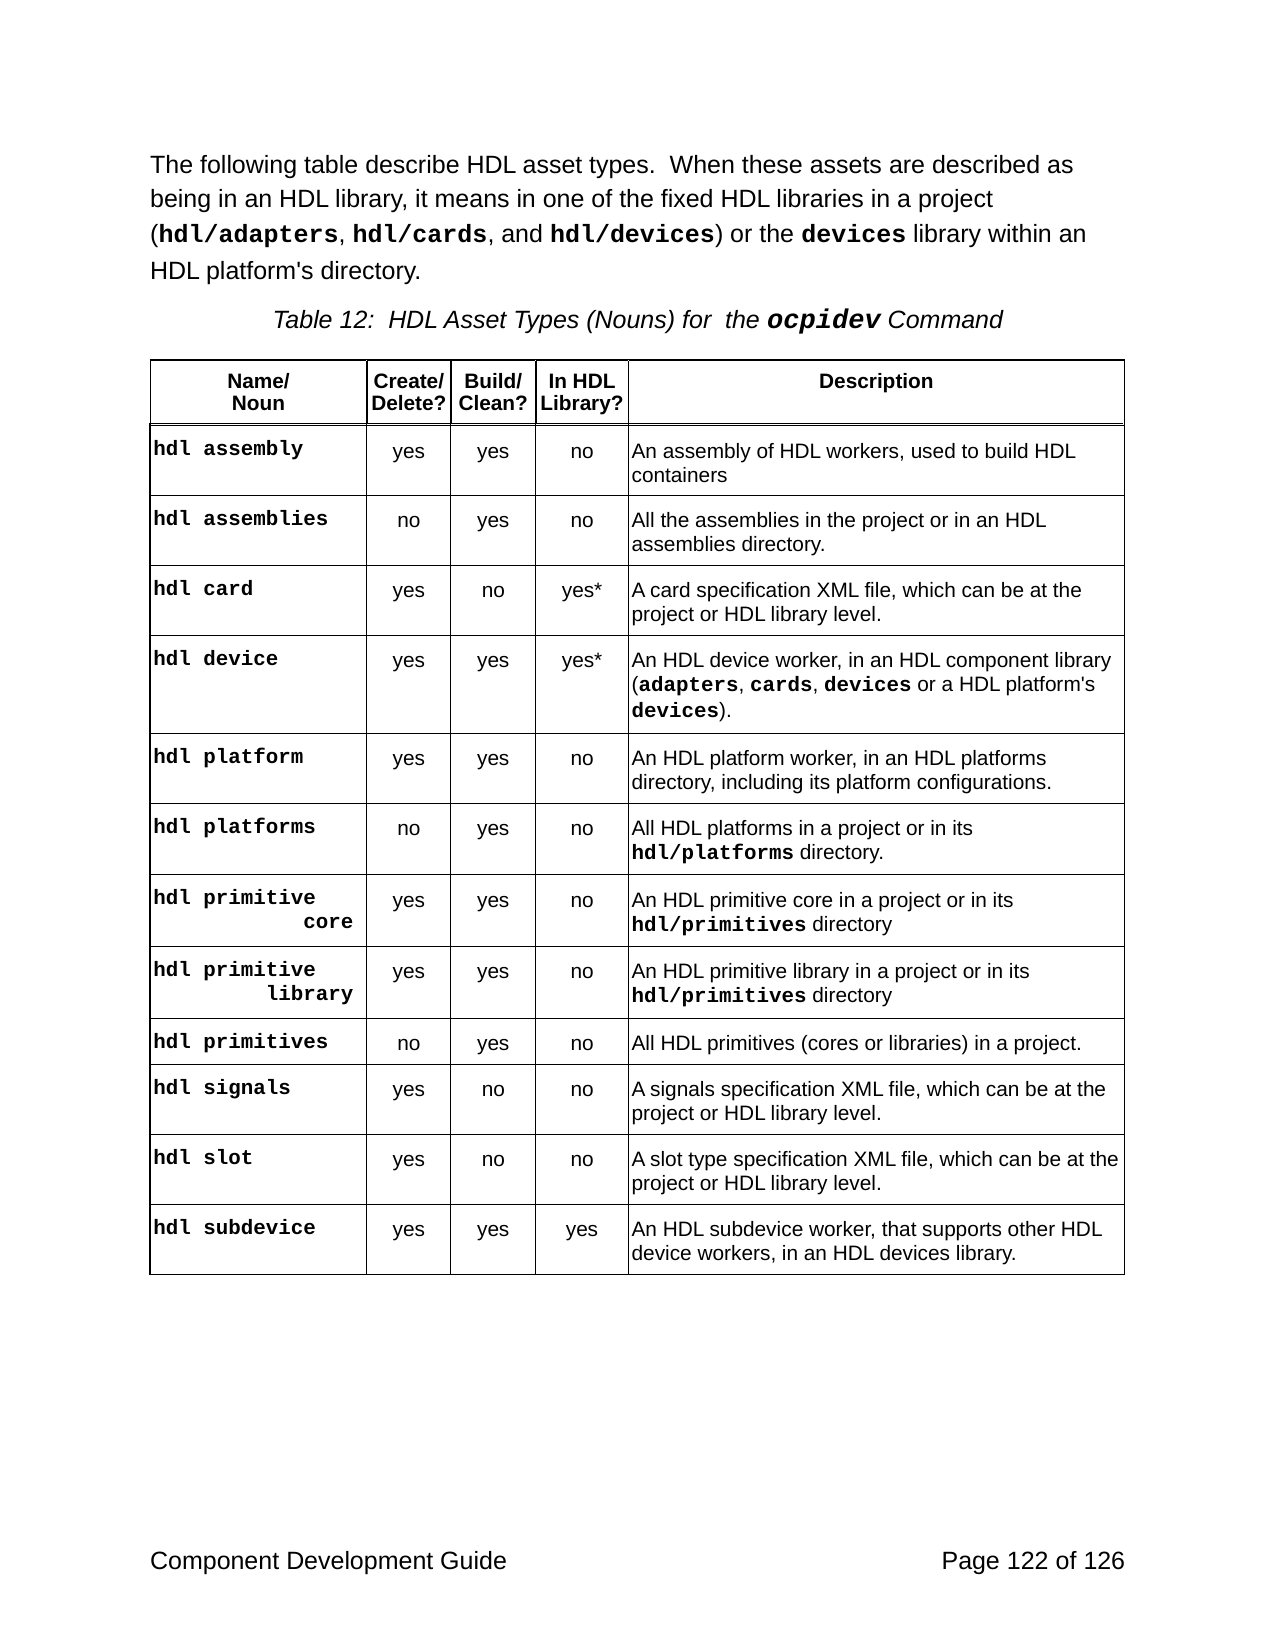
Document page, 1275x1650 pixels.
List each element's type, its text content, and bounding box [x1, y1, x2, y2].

table_header Build/ Clean? [452, 361, 535, 423]
table_cell An HDL primitive library in a project or in its hdl/primitives directory [629, 947, 1124, 1018]
table_cell no [536, 496, 628, 565]
table_cell yes* [536, 566, 628, 635]
table_cell yes [367, 636, 450, 733]
table_cell no [451, 1135, 535, 1204]
table_cell no [536, 947, 628, 1018]
table_header Create/ Delete? [368, 361, 450, 423]
table_cell yes [367, 566, 450, 635]
table_cell yes [451, 947, 535, 1018]
table_cell yes [367, 875, 450, 946]
table_cell All HDL primitives (cores or libraries) in a project. [629, 1019, 1124, 1064]
table_cell yes [367, 734, 450, 803]
text The following table describe HDL asset types. When these assets are described as being in an HDL library, it means in one of the fixed HDL libraries in a project (hdl/adapters, hdl/cards, and hdl/devices) or the devices library within an HDL platform's directory. [150, 150, 1125, 284]
table_cell yes [451, 496, 535, 565]
table_cell yes [451, 734, 535, 803]
table_cell hdl primitives [151, 1019, 366, 1064]
table_cell no [536, 1019, 628, 1064]
table_cell yes [367, 1065, 450, 1134]
table_cell yes [536, 1205, 628, 1273]
table_cell no [536, 1135, 628, 1204]
table_cell yes [451, 1205, 535, 1273]
table_cell no [536, 804, 628, 874]
table_cell hdl subdevice [151, 1205, 366, 1273]
table_cell no [367, 1019, 450, 1064]
table_cell yes [367, 426, 450, 495]
table_cell An assembly of HDL workers, used to build HDL containers [629, 426, 1124, 495]
table_cell A signals specification XML file, which can be at the project or HDL library level. [629, 1065, 1124, 1134]
table_cell no [536, 734, 628, 803]
table_cell yes [367, 1135, 450, 1204]
table_header Name/ Noun [151, 361, 366, 423]
table_cell yes [451, 875, 535, 946]
table_cell yes [451, 804, 535, 874]
table_cell hdl signals [151, 1065, 366, 1134]
table_cell no [536, 875, 628, 946]
table_cell hdl platform [151, 734, 366, 803]
table_cell An HDL subdevice worker, that supports other HDL device workers, in an HDL devices library. [629, 1205, 1124, 1273]
table_cell no [451, 1065, 535, 1134]
table_cell yes [367, 947, 450, 1018]
table_header In HDL Library? [537, 361, 628, 423]
table_cell An HDL platform worker, in an HDL platforms directory, including its platform configurations. [629, 734, 1124, 803]
table_cell hdl primitive core [151, 875, 366, 946]
table_cell hdl card [151, 566, 366, 635]
table_cell hdl assembly [151, 426, 366, 495]
table_cell yes* [536, 636, 628, 733]
table_cell no [367, 804, 450, 874]
table_cell yes [451, 1019, 535, 1064]
table_cell A slot type specification XML file, which can be at the project or HDL library level. [629, 1135, 1124, 1204]
table_cell no [367, 496, 450, 565]
table_cell hdl device [151, 636, 366, 733]
table_cell A card specification XML file, which can be at the project or HDL library level. [629, 566, 1124, 635]
table_cell All the assemblies in the project or in an HDL assemblies directory. [629, 496, 1124, 565]
table_cell no [451, 566, 535, 635]
table_cell hdl platforms [151, 804, 366, 874]
table_cell An HDL device worker, in an HDL component library (adapters, cards, devices or a HDL platform's devices). [629, 636, 1124, 733]
table_cell All HDL platforms in a project or in its hdl/platforms directory. [629, 804, 1124, 874]
table_cell yes [451, 636, 535, 733]
text Table 12: HDL Asset Types (Nouns) for the ocpidev Command [150, 305, 1125, 337]
table_cell no [536, 426, 628, 495]
table_header Description [629, 361, 1124, 423]
table_cell yes [367, 1205, 450, 1273]
table_cell no [536, 1065, 628, 1134]
table_cell hdl assemblies [151, 496, 366, 565]
table_cell yes [451, 426, 535, 495]
table_cell hdl slot [151, 1135, 366, 1204]
table_cell An HDL primitive core in a project or in its hdl/primitives directory [629, 875, 1124, 946]
table_cell hdl primitive library [151, 947, 366, 1018]
